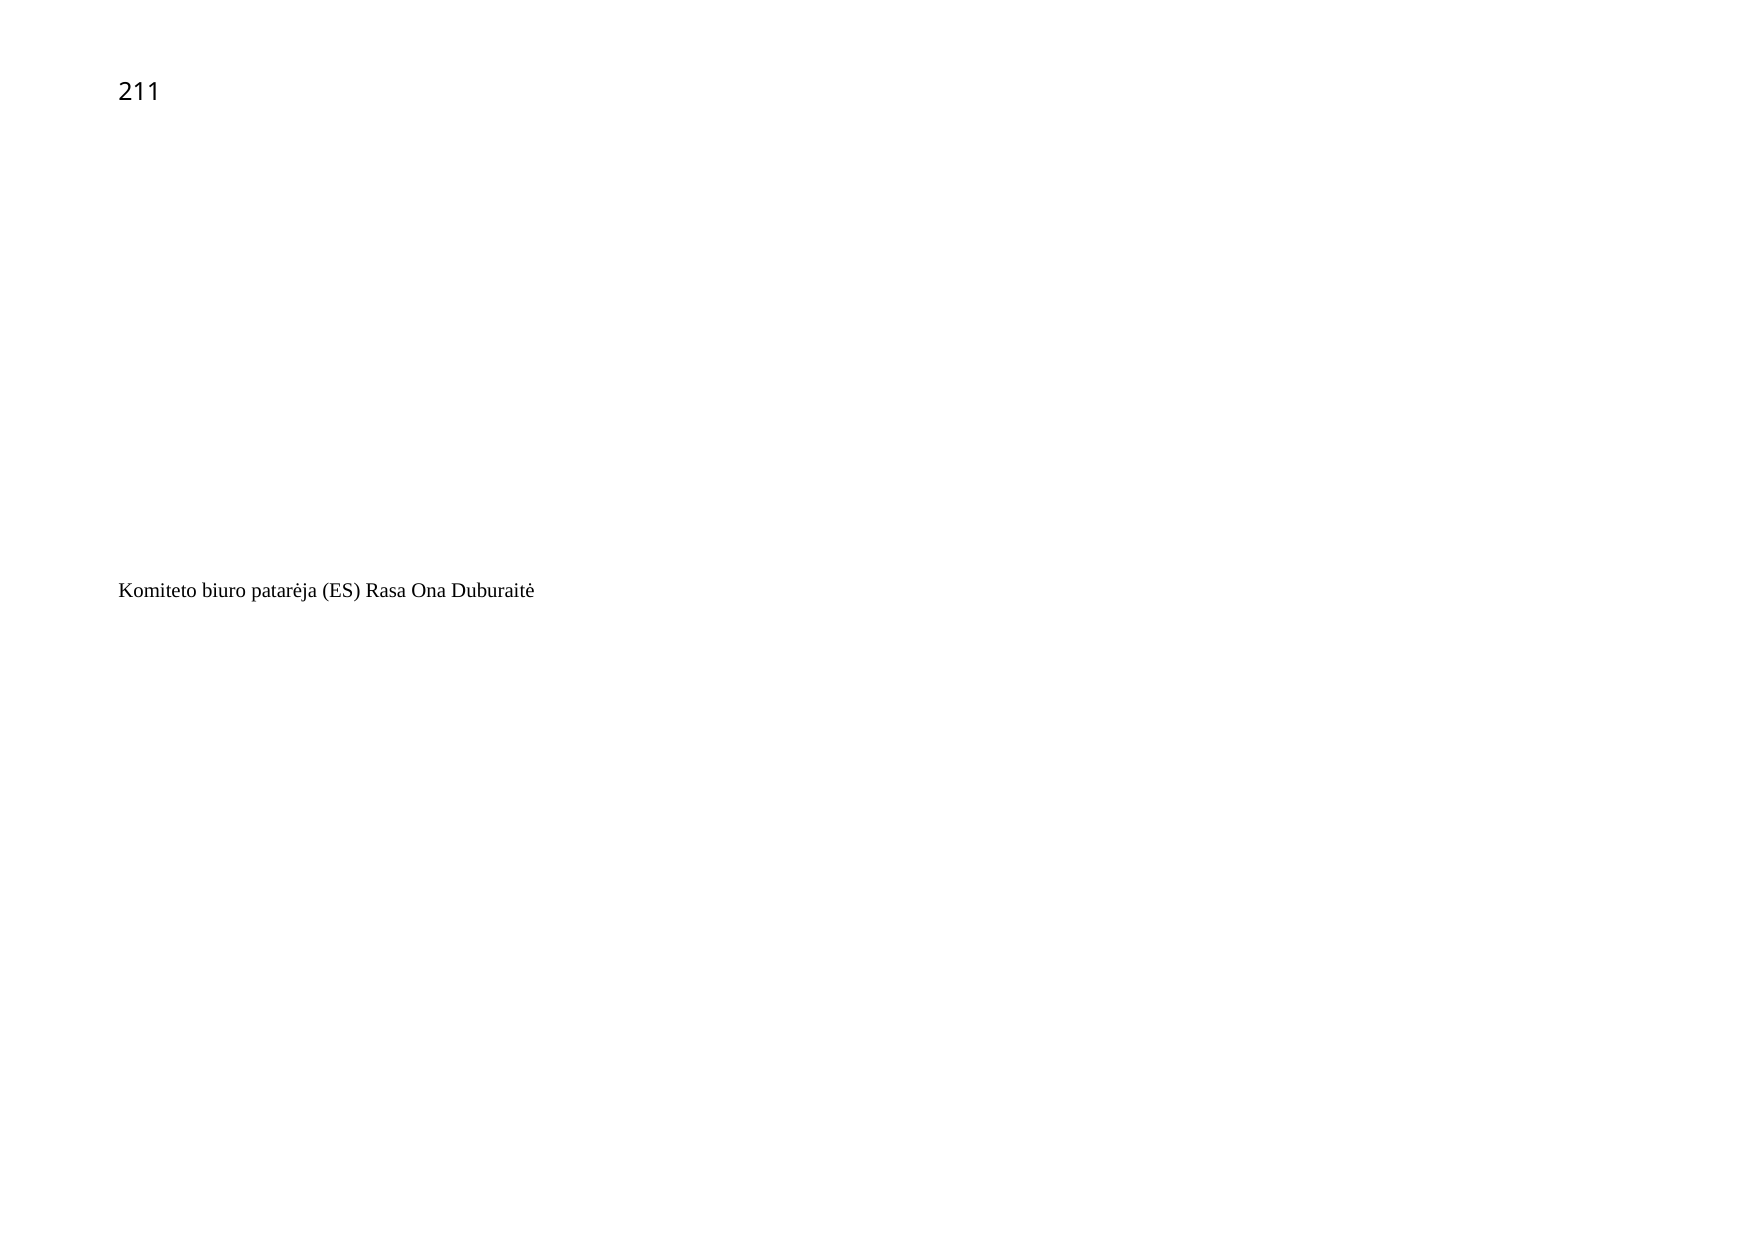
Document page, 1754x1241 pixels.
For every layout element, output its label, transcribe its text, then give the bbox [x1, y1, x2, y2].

text Komiteto biuro patarėja (ES) Rasa Ona Duburaitė [118, 578, 1695, 602]
